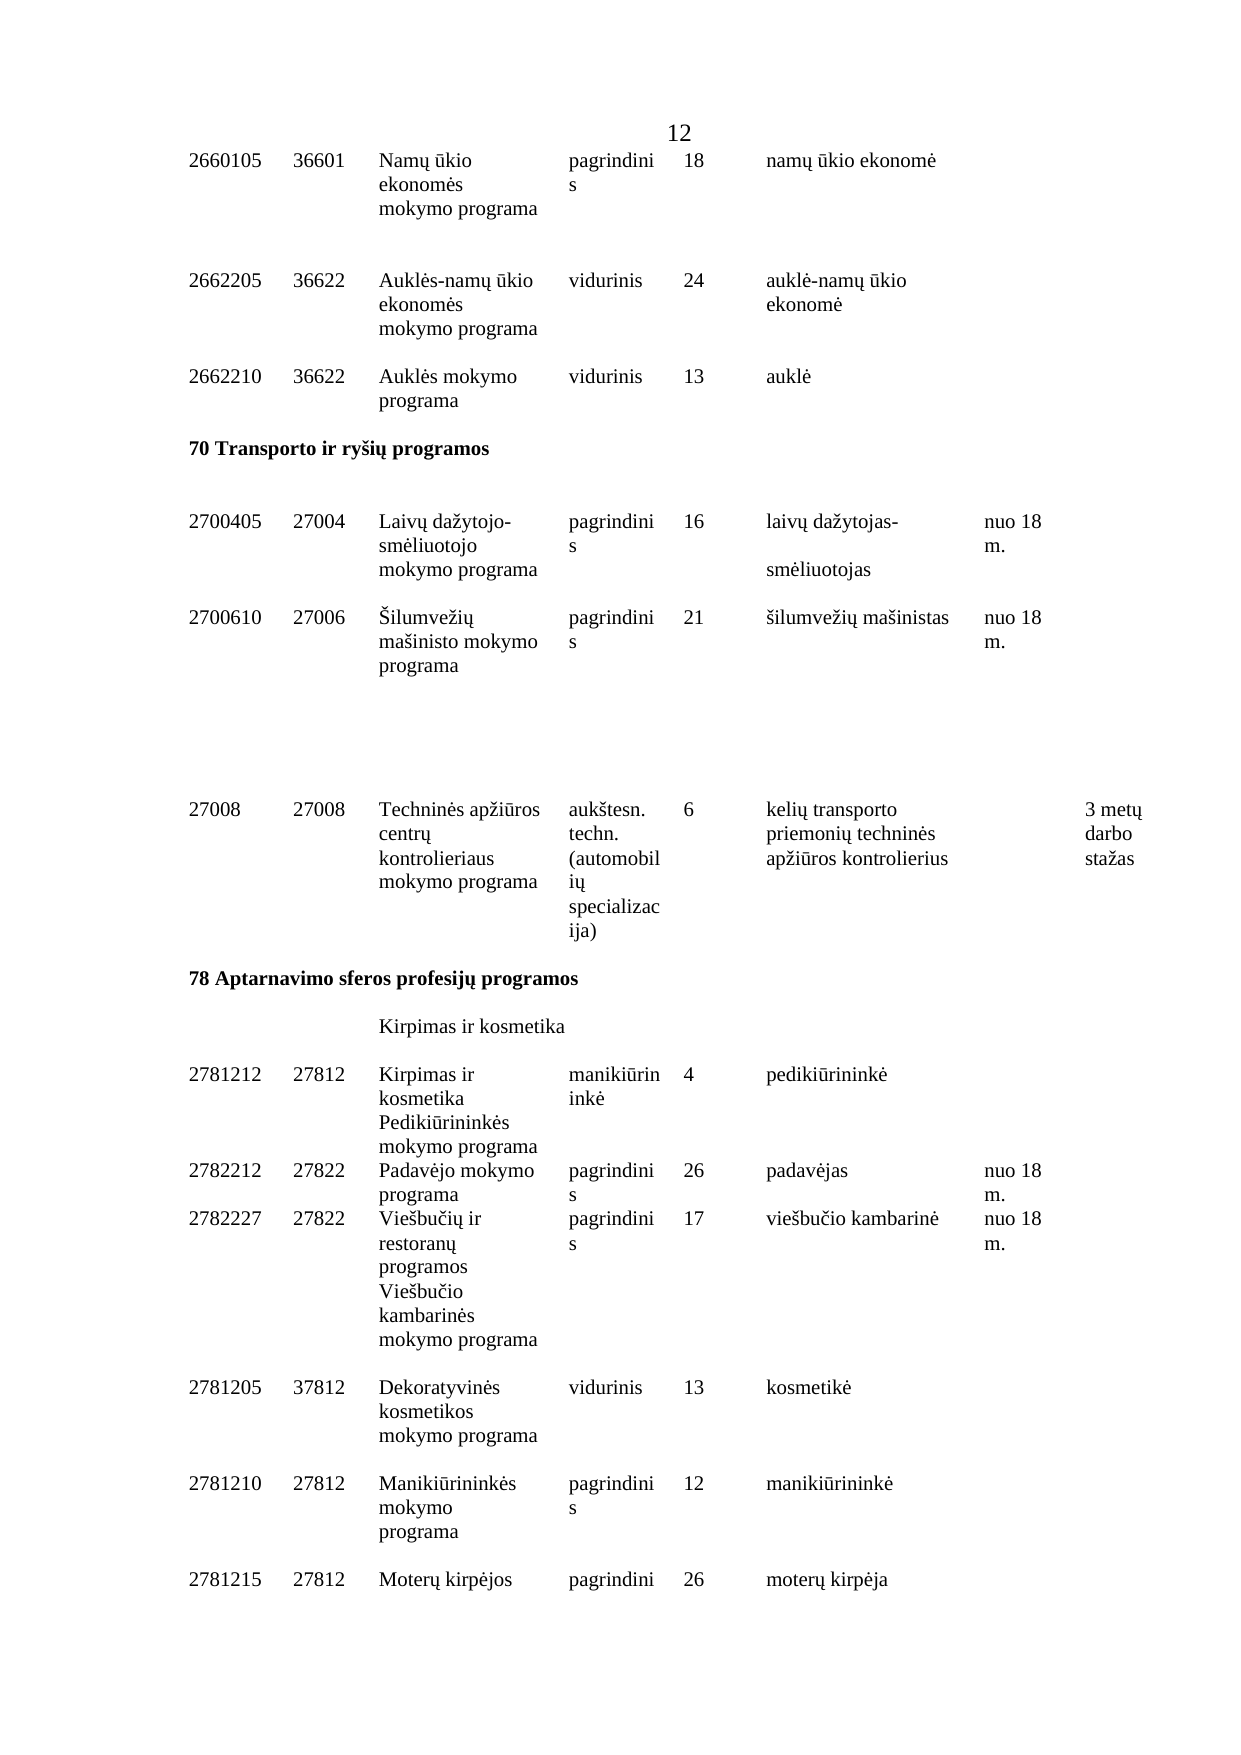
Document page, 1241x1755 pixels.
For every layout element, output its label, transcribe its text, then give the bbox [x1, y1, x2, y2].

table_cell [177, 918, 282, 942]
table_cell 2781210 [177, 1471, 282, 1519]
table_cell 2781212 [177, 1062, 282, 1158]
table_cell 27822 [282, 1158, 367, 1206]
table_cell 6 [672, 797, 755, 869]
table_cell vidurinis [558, 268, 672, 316]
table_cell [1174, 653, 1183, 677]
table_cell [672, 773, 755, 797]
table_cell [672, 725, 755, 749]
table_cell [177, 557, 282, 581]
table_cell padavėjas [755, 1158, 973, 1206]
table_cell nuo 18 m. [973, 509, 1073, 557]
table_cell [282, 1519, 367, 1543]
table_cell [282, 460, 367, 484]
table_cell [755, 990, 973, 1014]
table_cell [368, 1038, 557, 1062]
table_cell [177, 244, 282, 268]
table_cell [973, 990, 1073, 1014]
table_cell [973, 653, 1073, 677]
table_cell [558, 220, 672, 244]
table_cell [1074, 148, 1174, 196]
table_cell [177, 725, 282, 749]
table_cell [1074, 773, 1174, 797]
table_cell Kirpimas ir kosmetika [368, 1014, 973, 1038]
table_cell [973, 1471, 1073, 1519]
table_cell Auklės mokymo programa [368, 364, 557, 412]
table_cell [368, 1351, 557, 1375]
table_cell [1174, 990, 1183, 1014]
table_cell [973, 557, 1073, 581]
table_cell Dekoratyvinės kosmetikos mokymo programa [368, 1375, 557, 1447]
table_cell [177, 220, 282, 244]
table_cell [558, 1543, 672, 1567]
table_cell [1183, 990, 1191, 1014]
table_cell [558, 196, 672, 220]
table_cell [177, 677, 282, 701]
table_cell Manikiūrininkės mokymo [368, 1471, 557, 1519]
table_cell [1183, 220, 1191, 244]
table_cell [672, 870, 755, 893]
table_cell [1191, 894, 1204, 918]
table_cell [1074, 966, 1174, 990]
table_cell [1074, 196, 1174, 220]
table_cell [973, 966, 1073, 990]
table_cell [1074, 653, 1174, 677]
table_cell [177, 894, 282, 918]
table_cell [755, 316, 973, 340]
table_cell [558, 1447, 672, 1471]
table_cell [1191, 990, 1204, 1014]
table_cell [1074, 581, 1174, 605]
table_cell [558, 581, 672, 605]
table_cell [1191, 557, 1204, 581]
table_cell [1183, 1038, 1191, 1062]
table_cell [755, 677, 973, 701]
table_cell [755, 1038, 973, 1062]
table_cell [672, 1519, 755, 1543]
table_cell pagrindini [558, 1567, 672, 1591]
table_cell [368, 220, 557, 244]
table_cell kelių transporto priemonių techninės apžiūros kontrolierius [755, 797, 973, 893]
table_cell 3 metų darbo stažas [1074, 797, 1174, 869]
table_cell [558, 340, 672, 364]
table_cell vidurinis [558, 364, 672, 412]
table_cell [1174, 460, 1183, 484]
table_cell [368, 773, 557, 797]
table_cell [672, 340, 755, 364]
table_cell [1183, 340, 1191, 364]
table_cell [1174, 677, 1183, 701]
table_cell pagrindinis [558, 605, 672, 653]
table_cell nuo 18 m. [973, 1158, 1073, 1206]
table_cell [177, 773, 282, 797]
table_cell [177, 942, 282, 966]
table_cell namų ūkio ekonomė [755, 148, 973, 196]
table_cell [672, 244, 755, 268]
table_cell pagrindinis [558, 1158, 672, 1206]
table_cell [1191, 340, 1204, 364]
table_cell [973, 725, 1073, 749]
table_cell [1191, 701, 1204, 725]
table_cell [1074, 316, 1174, 340]
table_cell laivų dažytojas- [755, 509, 973, 557]
table_cell [1191, 1038, 1204, 1062]
table_cell Padavėjo mokymo programa [368, 1158, 557, 1206]
table_cell [1174, 1399, 1183, 1447]
table_cell [1174, 1062, 1183, 1158]
table_cell [1191, 581, 1204, 605]
table_cell [1174, 1567, 1183, 1591]
table_cell manikiūrininkė [755, 1471, 973, 1519]
table_cell [1074, 436, 1174, 460]
table_cell [1191, 460, 1204, 484]
table_cell 13 [672, 364, 755, 412]
table_cell 36622 [282, 364, 367, 412]
table_cell [1183, 1014, 1191, 1038]
table_cell [282, 749, 367, 773]
table_cell Kirpimas ir kosmetika Pedikiūrininkės mokymo programa [368, 1062, 557, 1158]
table_cell [1191, 220, 1204, 244]
table_cell [177, 412, 282, 436]
table_cell [1074, 1014, 1174, 1038]
table_cell 27822 [282, 1206, 367, 1351]
table_cell [368, 1447, 557, 1471]
table_cell [973, 316, 1073, 340]
table_cell 2781215 [177, 1567, 282, 1591]
table_cell [755, 942, 973, 966]
table_cell [282, 725, 367, 749]
table_cell [1191, 316, 1204, 340]
table_cell [1174, 701, 1183, 725]
table_cell [177, 653, 282, 677]
table_cell [1174, 1038, 1183, 1062]
table_cell [755, 220, 973, 244]
table_cell [973, 364, 1073, 412]
table_cell [558, 557, 672, 581]
table_cell [1174, 1206, 1183, 1351]
table_cell [1183, 966, 1191, 990]
table_cell [1191, 196, 1204, 220]
table_cell [558, 701, 672, 725]
table_cell [1174, 196, 1183, 220]
table_cell [1074, 412, 1174, 436]
table_cell [1074, 894, 1174, 918]
table_cell [368, 1543, 557, 1567]
table_cell [177, 1038, 282, 1062]
table_cell [558, 412, 672, 436]
table_cell [973, 1038, 1073, 1062]
table_cell [755, 1519, 973, 1543]
table_cell [1183, 148, 1191, 196]
table_cell [282, 990, 367, 1014]
table_cell [1183, 1567, 1191, 1591]
table_cell [1183, 412, 1191, 436]
table_cell 2700405 [177, 509, 282, 557]
table_cell [1183, 581, 1191, 605]
table_cell [177, 460, 282, 484]
table_cell [282, 196, 367, 220]
table_cell [177, 1351, 282, 1375]
table_cell [1191, 364, 1204, 412]
table_cell [177, 701, 282, 725]
table_cell [558, 316, 672, 340]
table_cell [973, 1351, 1073, 1375]
table_cell [1191, 148, 1204, 196]
table_cell [1174, 749, 1183, 773]
table_cell [1191, 653, 1204, 677]
table_cell [973, 1519, 1073, 1543]
table_cell 16 [672, 509, 755, 557]
table_cell [282, 340, 367, 364]
table_cell vidurinis [558, 1375, 672, 1399]
table_cell [1174, 148, 1183, 196]
table_cell [755, 653, 973, 677]
table_cell mokymo programa [368, 196, 557, 220]
table_cell [1191, 1567, 1204, 1591]
table_cell 26 [672, 1158, 755, 1206]
table_cell Šilumvežių mašinisto mokymo [368, 605, 557, 653]
table_cell auklė-namų ūkio ekonomė [755, 268, 973, 316]
table_cell [672, 990, 755, 1014]
table_cell [1074, 677, 1174, 701]
table_cell [1074, 701, 1174, 725]
table_cell [1074, 1062, 1174, 1158]
table_cell [755, 196, 973, 220]
table_cell 27812 [282, 1062, 367, 1158]
table_cell [1183, 773, 1191, 797]
table_cell [282, 485, 367, 508]
table_cell [1174, 1014, 1183, 1038]
table_cell nuo 18 m. [973, 1206, 1073, 1351]
table_cell Laivų dažytojo-smėliuotojo [368, 509, 557, 557]
table_cell [973, 340, 1073, 364]
table_cell pagrindinis [558, 1471, 672, 1519]
table_cell [282, 894, 367, 918]
table_cell [1074, 1447, 1174, 1471]
table_cell [1191, 918, 1204, 942]
table_cell [973, 773, 1073, 797]
table_cell [1191, 436, 1204, 460]
table_cell 36601 [282, 148, 367, 196]
table_cell [368, 749, 557, 773]
table_cell [1183, 918, 1191, 942]
table_cell [282, 244, 367, 268]
table_cell [755, 918, 973, 942]
table_cell [558, 244, 672, 268]
table_cell [755, 340, 973, 364]
table_cell [177, 1447, 282, 1471]
table_cell [1174, 773, 1183, 797]
table_cell Techninės apžiūros centrų kontrolieriaus mokymo programa [368, 797, 557, 918]
table_cell [558, 1038, 672, 1062]
table_cell [282, 220, 367, 244]
table_cell [973, 701, 1073, 725]
table_cell [1183, 509, 1191, 557]
table_cell [1074, 605, 1174, 653]
table_cell [282, 557, 367, 581]
table_cell [368, 340, 557, 364]
table_cell [1183, 557, 1191, 581]
table_cell [755, 485, 973, 508]
table_cell [282, 316, 367, 340]
table_cell [282, 918, 367, 942]
table_cell [1074, 557, 1174, 581]
table_cell [1183, 725, 1191, 749]
table_cell [1174, 797, 1183, 869]
table_cell [1183, 1351, 1191, 1375]
table_cell 2662210 [177, 364, 282, 412]
table_cell 21 [672, 605, 755, 653]
table_cell [558, 460, 672, 484]
table_cell Moterų kirpėjos [368, 1567, 557, 1591]
table_cell [282, 1543, 367, 1567]
table_cell [1174, 220, 1183, 244]
table_cell [1074, 725, 1174, 749]
table_cell [973, 268, 1073, 316]
table_cell [177, 1519, 282, 1543]
table_cell [368, 918, 557, 942]
table_cell [1074, 1375, 1174, 1399]
table_cell [672, 1038, 755, 1062]
table_cell [672, 412, 755, 436]
table_cell [973, 196, 1073, 220]
table_cell aukštesn. techn. (automobilių specializacija) [558, 797, 672, 942]
table_cell 27008 [282, 797, 367, 869]
table_cell [1074, 244, 1174, 268]
table_cell [672, 1399, 755, 1447]
table_cell [558, 749, 672, 797]
table_cell [558, 653, 672, 677]
table_cell [672, 460, 755, 484]
table_cell [282, 942, 367, 966]
table_cell [1174, 316, 1183, 340]
table_cell [973, 918, 1073, 942]
table_cell smėliuotojas [755, 557, 973, 581]
table_cell [1174, 1375, 1183, 1399]
table_cell 27008 [177, 797, 282, 869]
table_cell [1174, 725, 1183, 749]
table_cell manikiūrininkė [558, 1062, 672, 1158]
table_cell [1174, 942, 1183, 966]
table_cell [1074, 1543, 1174, 1567]
table_cell [177, 1399, 282, 1447]
table_cell [1191, 749, 1204, 773]
table_cell [1183, 1158, 1191, 1206]
table_cell 2660105 [177, 148, 282, 196]
table_cell [755, 773, 973, 797]
table_cell [282, 870, 367, 893]
table_cell [672, 653, 755, 677]
table_cell 27812 [282, 1567, 367, 1591]
table_cell [558, 990, 672, 1014]
table_cell [755, 725, 973, 749]
table_cell [1183, 677, 1191, 701]
table_cell [558, 677, 672, 701]
table_cell [1191, 1351, 1204, 1375]
table_cell [1174, 605, 1183, 653]
table_cell [973, 942, 1073, 966]
table_cell [282, 1014, 367, 1038]
table_cell [1074, 749, 1174, 773]
table_cell [1183, 653, 1191, 677]
table_cell [755, 244, 973, 268]
table_cell [282, 1038, 367, 1062]
table_cell [1174, 918, 1183, 942]
table_cell [1183, 436, 1191, 460]
table_cell [755, 701, 973, 725]
table_cell [1174, 1519, 1183, 1543]
table_cell [1183, 244, 1191, 268]
table_cell [1074, 340, 1174, 364]
table_cell 12 [672, 1471, 755, 1519]
table_cell [1074, 220, 1174, 244]
table_cell [1191, 605, 1204, 653]
table_cell [1074, 918, 1174, 942]
table_cell [1183, 460, 1191, 484]
table_cell [1074, 1206, 1174, 1351]
table_cell [282, 581, 367, 605]
table_cell [1183, 1375, 1191, 1399]
table_cell programa [368, 1519, 557, 1543]
table_cell 70 Transporto ir ryšių programos [177, 436, 973, 460]
table_cell [1191, 773, 1204, 797]
table_cell [672, 485, 755, 508]
table_cell [755, 1399, 973, 1447]
table_cell [368, 412, 557, 436]
table_cell [1191, 509, 1204, 557]
table_cell [282, 677, 367, 701]
table_cell [177, 316, 282, 340]
table_cell [177, 581, 282, 605]
table_cell [973, 148, 1073, 196]
table_cell [558, 485, 672, 508]
table_cell [672, 220, 755, 244]
table_cell [558, 1399, 672, 1447]
table_cell 13 [672, 1375, 755, 1399]
table_cell [1074, 1519, 1174, 1543]
table_cell [1174, 485, 1183, 508]
table_cell moterų kirpėja [755, 1567, 973, 1591]
table_cell [1191, 725, 1204, 749]
table_cell [368, 701, 557, 725]
table_cell [368, 990, 557, 1014]
table_cell [1174, 1471, 1183, 1519]
table_cell [1183, 870, 1191, 893]
table_cell šilumvežių mašinistas [755, 605, 973, 653]
table_cell [672, 701, 755, 725]
table_cell [1191, 677, 1204, 701]
table_cell [1191, 1519, 1204, 1543]
table_cell [672, 316, 755, 340]
table_cell mokymo programa [368, 557, 557, 581]
table_cell [1191, 797, 1204, 869]
table_cell [1174, 1543, 1183, 1567]
table_cell [1074, 990, 1174, 1014]
table_cell [1191, 1375, 1204, 1399]
table_cell [558, 942, 672, 966]
table_cell [1191, 1062, 1204, 1158]
table_cell Auklės-namų ūkio ekonomės [368, 268, 557, 316]
table_cell [1074, 1471, 1174, 1519]
table_cell [282, 773, 367, 797]
table_cell [672, 1543, 755, 1567]
table_cell [1183, 1062, 1191, 1158]
table_cell [973, 412, 1073, 436]
table_cell [755, 1543, 973, 1567]
table_cell [282, 1351, 367, 1375]
table_cell [1183, 1519, 1191, 1543]
table_cell [368, 244, 557, 268]
table_cell 24 [672, 268, 755, 316]
table_cell [1191, 1206, 1204, 1351]
table_cell [973, 797, 1073, 869]
table_cell [177, 990, 282, 1014]
table_cell [177, 870, 282, 893]
table_cell [1074, 509, 1174, 557]
table_cell [672, 918, 755, 942]
table_cell [672, 677, 755, 701]
table_cell [672, 749, 755, 773]
table_cell 27006 [282, 605, 367, 653]
table_cell [1191, 1399, 1204, 1447]
table_cell auklė [755, 364, 973, 412]
table_cell [1191, 1471, 1204, 1519]
table_cell [1074, 268, 1174, 316]
table_cell [1074, 1567, 1174, 1591]
table_cell [755, 1351, 973, 1375]
table_cell [1191, 966, 1204, 990]
table_cell [1183, 894, 1191, 918]
table_cell programa [368, 653, 557, 677]
table_cell [1174, 1351, 1183, 1375]
table_cell [672, 581, 755, 605]
table_cell pagrindinis [558, 148, 672, 196]
table_cell [1174, 364, 1183, 412]
table_cell [1174, 966, 1183, 990]
table_cell [1074, 460, 1174, 484]
table_cell [973, 749, 1073, 773]
table_cell [1183, 942, 1191, 966]
table_cell [973, 1375, 1073, 1399]
table_cell [973, 677, 1073, 701]
table_cell [973, 1543, 1073, 1567]
table_cell [755, 894, 973, 918]
table_cell [755, 749, 973, 773]
table_cell [1191, 485, 1204, 508]
table_cell [1074, 1158, 1174, 1206]
table_cell 18 [672, 148, 755, 196]
table_cell [368, 460, 557, 484]
table_cell [1174, 1158, 1183, 1206]
table_cell [1191, 1447, 1204, 1471]
table_cell [973, 244, 1073, 268]
table_cell [1174, 436, 1183, 460]
table_cell [282, 1399, 367, 1447]
table_cell [1174, 340, 1183, 364]
table_cell [672, 1447, 755, 1471]
table_cell 26 [672, 1567, 755, 1591]
table_cell [973, 1447, 1073, 1471]
table_cell [1074, 1399, 1174, 1447]
table_cell [1183, 1471, 1191, 1519]
table_cell [1183, 749, 1191, 773]
table_cell 2700610 [177, 605, 282, 653]
table_cell [368, 485, 557, 508]
table_cell [177, 485, 282, 508]
table_cell [558, 725, 672, 749]
table_cell [1174, 557, 1183, 581]
table_cell [1074, 1038, 1174, 1062]
table_cell 17 [672, 1206, 755, 1351]
table_cell [973, 581, 1073, 605]
table_cell [1191, 942, 1204, 966]
table_cell 37812 [282, 1375, 367, 1399]
table_cell [672, 196, 755, 220]
table_cell 2782227 [177, 1206, 282, 1351]
table_cell [177, 1014, 282, 1038]
table_cell [1183, 1447, 1191, 1471]
table_cell [558, 1519, 672, 1543]
table_cell [755, 1447, 973, 1471]
table_cell [1174, 870, 1183, 893]
table_cell 78 Aptarnavimo sferos profesijų programos [177, 966, 973, 990]
table_cell [973, 485, 1073, 508]
table_cell [1174, 244, 1183, 268]
table_cell [1174, 412, 1183, 436]
table_cell [973, 1014, 1073, 1038]
table_cell [973, 1062, 1073, 1158]
table_cell 4 [672, 1062, 755, 1158]
table_cell [973, 220, 1073, 244]
table_cell 2781205 [177, 1375, 282, 1399]
table_cell 2662205 [177, 268, 282, 316]
table_cell [973, 870, 1073, 893]
table_cell [1174, 1447, 1183, 1471]
table_cell [1174, 894, 1183, 918]
table_cell [973, 436, 1073, 460]
table_cell [368, 942, 557, 966]
table_cell [1191, 412, 1204, 436]
table_cell [672, 1351, 755, 1375]
table_cell [368, 725, 557, 749]
table_cell [282, 701, 367, 725]
table_cell kosmetikė [755, 1375, 973, 1399]
table_cell [1183, 701, 1191, 725]
table_cell [1191, 1014, 1204, 1038]
table_cell [1191, 1543, 1204, 1567]
table_cell [973, 1567, 1073, 1591]
table_cell 2782212 [177, 1158, 282, 1206]
table_cell 36622 [282, 268, 367, 316]
table_cell [672, 942, 755, 966]
table_cell [755, 460, 973, 484]
table_cell [1174, 509, 1183, 557]
table_cell [1191, 1158, 1204, 1206]
table_cell [282, 1447, 367, 1471]
table_cell [368, 677, 557, 701]
table_cell [672, 894, 755, 918]
table_cell [973, 460, 1073, 484]
table_cell [282, 412, 367, 436]
table_cell [1183, 268, 1191, 316]
table_cell nuo 18 m. [973, 605, 1073, 653]
table_cell viešbučio kambarinė [755, 1206, 973, 1351]
table_cell pedikiūrininkė [755, 1062, 973, 1158]
table_cell [1183, 1399, 1191, 1447]
table_cell 27004 [282, 509, 367, 557]
table_cell [1183, 605, 1191, 653]
table_cell [973, 894, 1073, 918]
table_cell [1183, 316, 1191, 340]
table_cell [1183, 364, 1191, 412]
table_cell [1183, 1206, 1191, 1351]
table_cell [177, 340, 282, 364]
table_cell [1174, 268, 1183, 316]
table_cell [1174, 581, 1183, 605]
table_cell [1183, 485, 1191, 508]
table_cell [1074, 1351, 1174, 1375]
table_cell pagrindinis [558, 1206, 672, 1351]
table_cell [1191, 870, 1204, 893]
table_cell Viešbučių ir restoranų programos Viešbučio kambarinės mokymo programa [368, 1206, 557, 1351]
table_cell [755, 412, 973, 436]
table_cell [177, 749, 282, 773]
table_cell Namų ūkio ekonomės [368, 148, 557, 196]
table_cell [1183, 797, 1191, 869]
table_cell [1074, 485, 1174, 508]
table_cell [973, 1399, 1073, 1447]
table_cell mokymo programa [368, 316, 557, 340]
table_cell [1074, 870, 1174, 893]
table_cell [1183, 196, 1191, 220]
table_cell pagrindinis [558, 509, 672, 557]
table_cell [1191, 268, 1204, 316]
table_cell [1074, 364, 1174, 412]
table_cell [368, 581, 557, 605]
table_cell [177, 1543, 282, 1567]
table_cell [755, 581, 973, 605]
table_cell [282, 653, 367, 677]
table_cell [1183, 1543, 1191, 1567]
table_cell [1074, 942, 1174, 966]
table_cell [177, 196, 282, 220]
table_cell [1191, 244, 1204, 268]
table_cell 27812 [282, 1471, 367, 1519]
table_cell [558, 1351, 672, 1375]
table_cell [672, 557, 755, 581]
